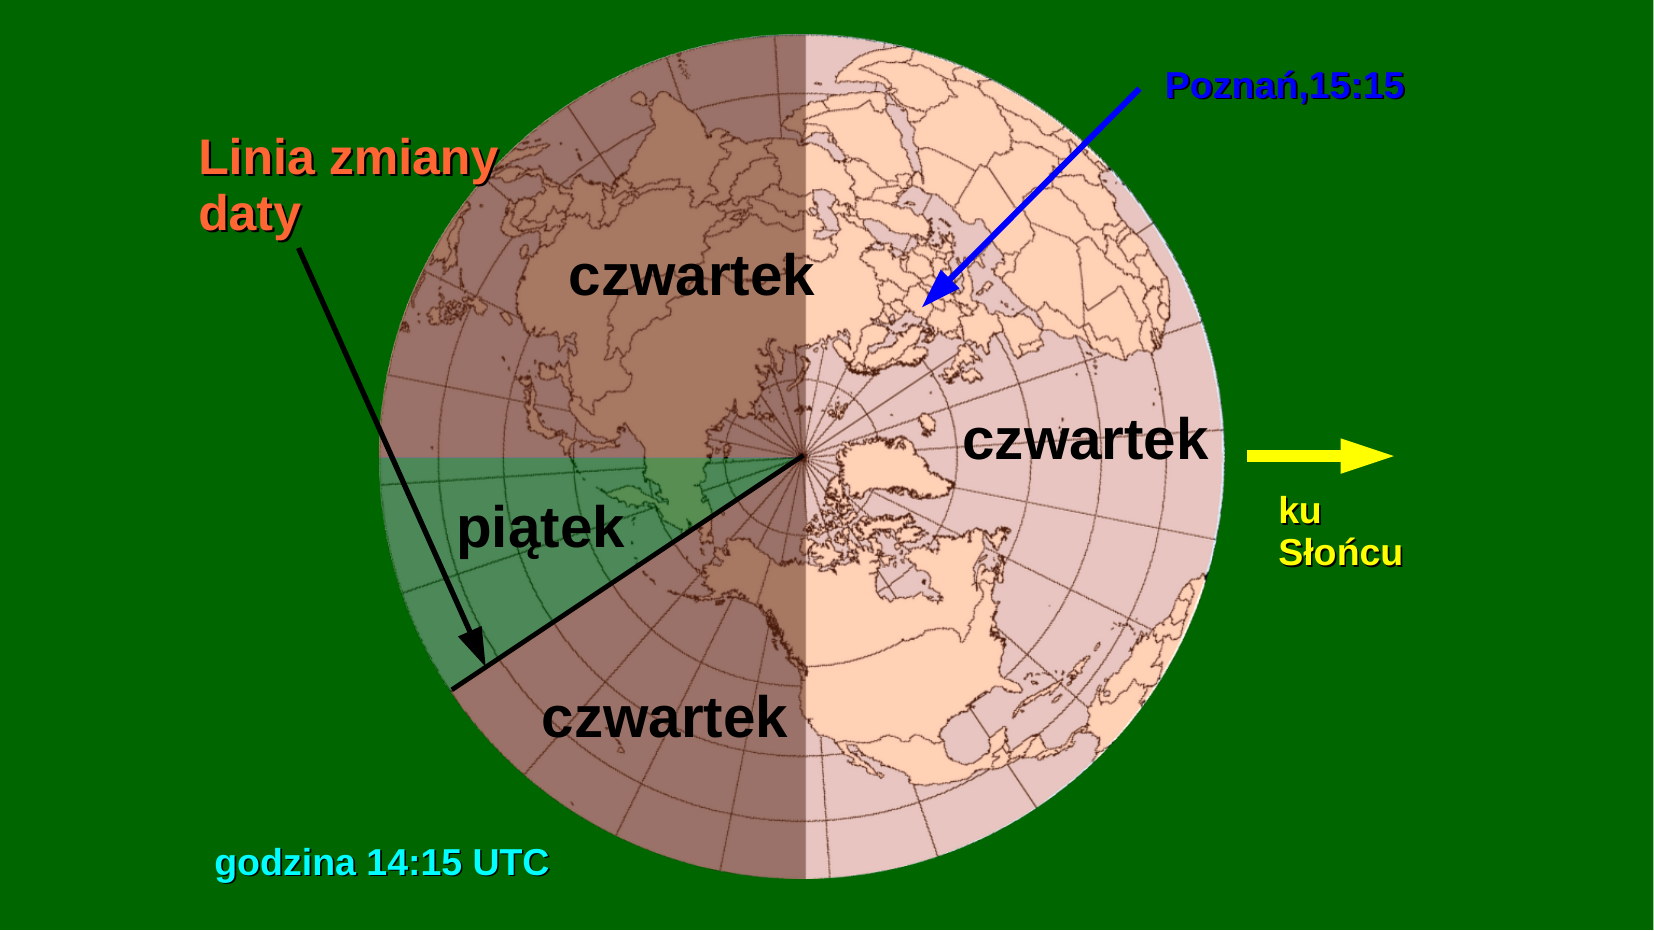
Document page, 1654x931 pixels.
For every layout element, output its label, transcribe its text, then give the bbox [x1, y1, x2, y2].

text_box piątek [441, 487, 641, 568]
text_box Linia zmiany daty [183, 121, 514, 248]
text_box godzina 14:15 UTC [199, 833, 565, 891]
picture [445, 568, 628, 663]
text_box czwartek [527, 677, 804, 758]
text_box Poznań,15:15 [1150, 56, 1420, 114]
text_box ku Słońcu [1263, 482, 1419, 581]
text_box czwartek [553, 235, 831, 316]
picture [379, 34, 1225, 879]
text_box czwartek [947, 399, 1225, 480]
